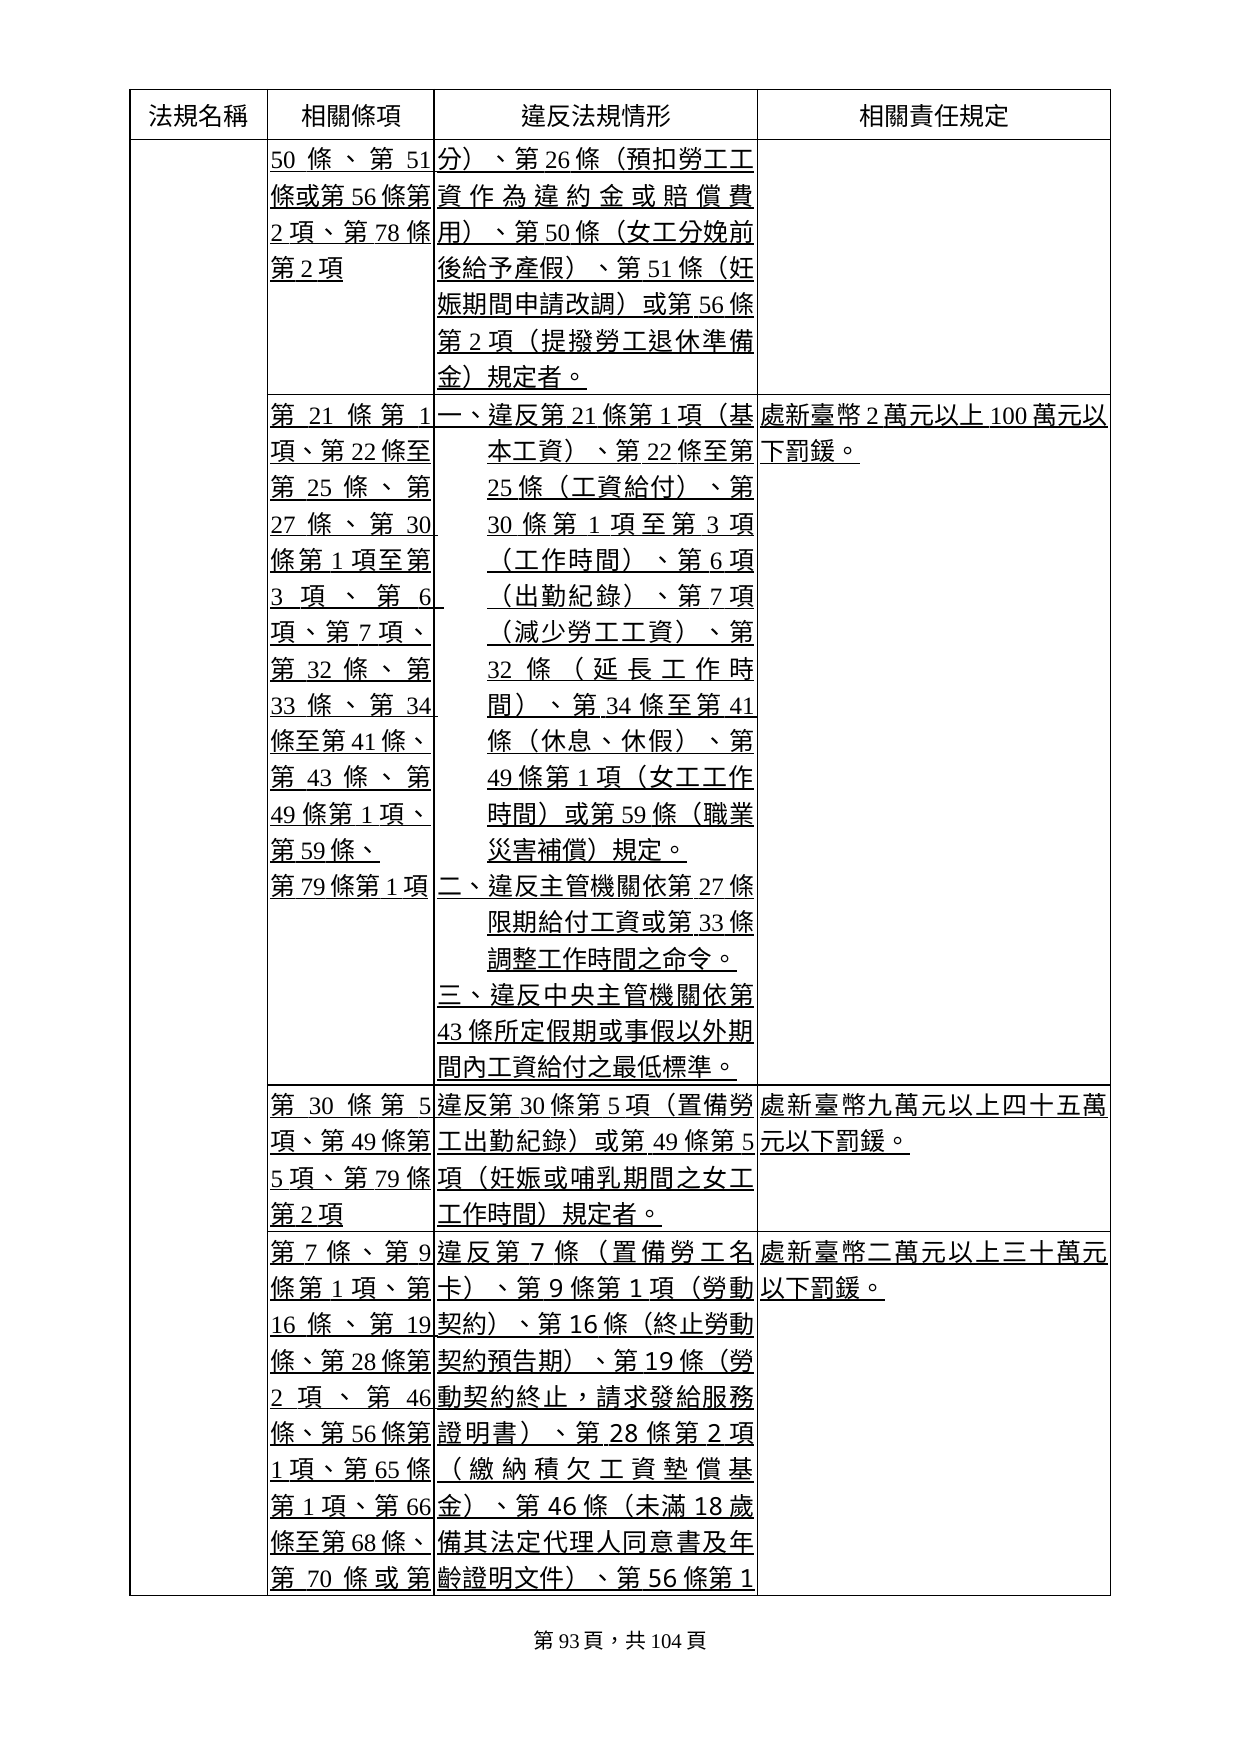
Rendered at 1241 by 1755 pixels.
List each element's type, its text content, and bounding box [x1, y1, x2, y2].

table_cell [758, 140, 1110, 394]
table_header 法規名稱 [131, 90, 267, 138]
table_cell 第30條第5項、第49條第5項、第79條第2項 [268, 1086, 433, 1231]
table_cell 第21條第1項、第22條至第25條、第27條、第30條第1項至第3項、第6項、第7項、第32條、第33條、第34條至第41條、第43條、第49條第1項、第59條、 第79條第1項 [268, 395, 433, 1084]
table_cell 違反第30條第5項（置備勞工出勤紀錄）或第49條第5項（妊娠或哺乳期間之女工工作時間）規定者。 [435, 1086, 757, 1231]
table_cell 分）、第26條（預扣勞工工資作為違約金或賠償費用）、第50條（女工分娩前後給予產假）、第51條（妊娠期間申請改調）或第56條第2項（提撥勞工退休準備金）規定者。 [435, 140, 757, 394]
table_cell 第7條、第9條第1項、第16條、第19條、第28條第2項、第46條、第56條第1項、第65條第1項、第66條至第68條、第70條或第 [268, 1232, 433, 1595]
table_cell 違反第7條（置備勞工名卡）、第9條第1項（勞動契約）、第16條（終止勞動契約預告期）、第19條（勞動契約終止，請求發給服務證明書）、第28條第2項（繳納積欠工資墊償基金）、第46條（未滿18歲備其法定代理人同意書及年齡證明文件）、第56條第1 [435, 1232, 757, 1595]
table_cell 處新臺幣2萬元以上100萬元以下罰鍰。 [758, 395, 1110, 1084]
table_cell 處新臺幣九萬元以上四十五萬元以下罰鍰。 [758, 1086, 1110, 1231]
table_cell [131, 140, 267, 1595]
table_cell 處新臺幣二萬元以上三十萬元以下罰鍰。 [758, 1232, 1110, 1595]
table_cell 一、違反第21條第1項（基本工資）、第22條至第25條（工資給付）、第30條第1項至第3項（工作時間）、第6項（出勤紀錄）、第7項（減少勞工工資）、第32條（延長工作時間）、第34條至第41條（休息、休假）、第49條第1項（女工工作時間）或第59條（職業災害補償）規定。 二、違反主管機關依第27條限期給付工資或第33條調整工作時間之命令。 三、違反中央主管機關依第43條所定假期或事假以外期間內工資給付之最低標準。 [435, 395, 757, 1084]
table_cell 50條、第51條或第56條第2項、第78條第2項 [268, 140, 433, 394]
table_header 相關條項 [268, 90, 433, 138]
table_header 相關責任規定 [758, 90, 1110, 138]
table_header 違反法規情形 [435, 90, 757, 138]
